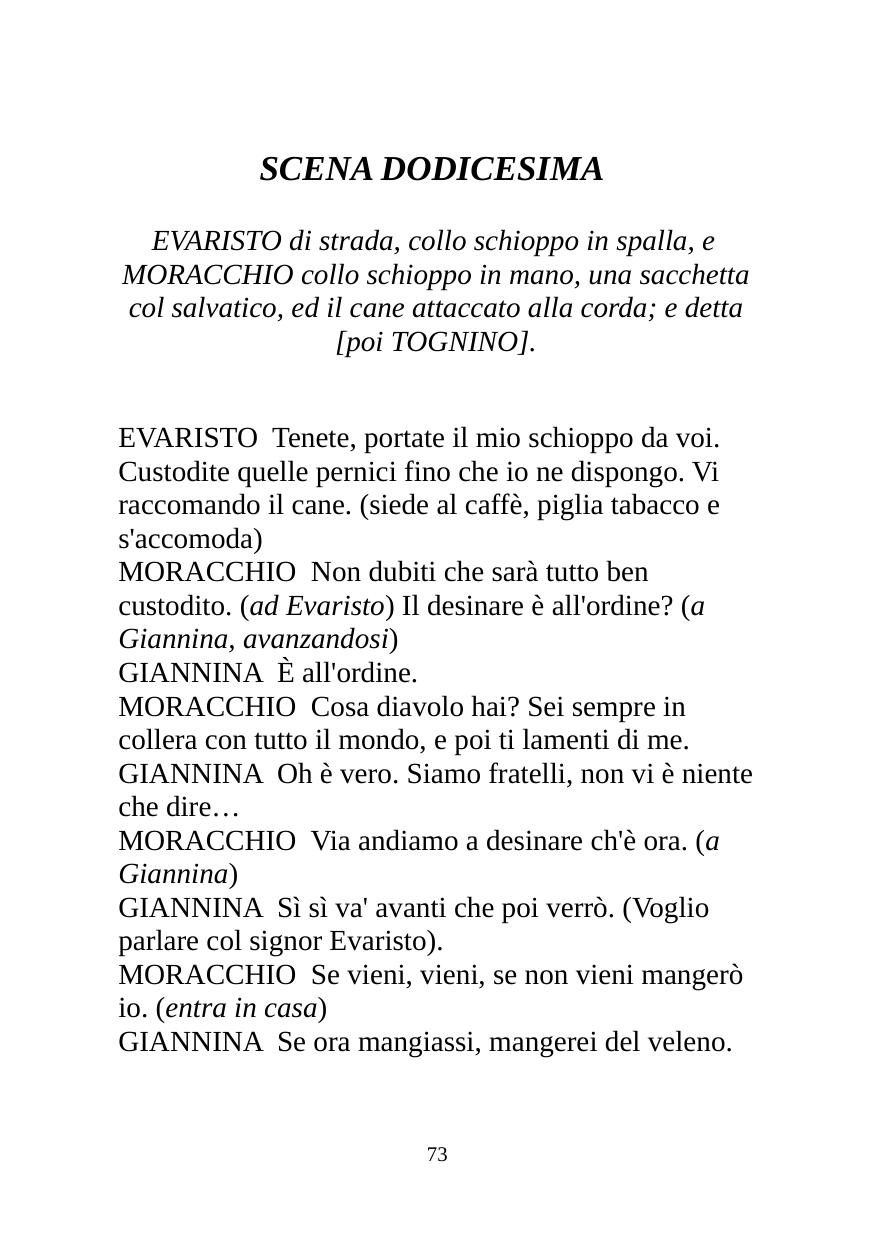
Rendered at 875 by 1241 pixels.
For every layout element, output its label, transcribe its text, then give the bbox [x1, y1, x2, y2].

text MORACCHIO Non dubiti che sarà tutto ben custodito. (ad Evaristo) Il desinare è all'ordine? (a Giannina, avanzandosi) [118, 554, 756, 655]
subtitle SCENA DODICESIMA [118, 148, 756, 188]
text GIANNINA Oh è vero. Siamo fratelli, non vi è niente che dire… [118, 756, 756, 823]
text MORACCHIO Via andiamo a desinare ch'è ora. (a Giannina) [118, 823, 756, 890]
text EVARISTO di strada, collo schioppo in spalla, e MORACCHIO collo schioppo in mano, una sacchetta col salvatico, ed il cane attaccato alla corda; e detta [poi TOGNINO]. [118, 223, 756, 357]
text GIANNINA Sì sì va' avanti che poi verrò. (Voglio parlare col signor Evaristo). [118, 890, 756, 957]
text GIANNINA È all'ordine. [118, 655, 756, 689]
text GIANNINA Se ora mangiassi, mangerei del veleno. [118, 1024, 756, 1058]
text MORACCHIO Se vieni, vieni, se non vieni mangerò io. (entra in casa) [118, 957, 756, 1024]
text EVARISTO Tenete, portate il mio schioppo da voi. Custodite quelle pernici fino che io ne dispongo. Vi raccomando il cane. (siede al caffè, piglia tabacco e s'accomoda) [118, 420, 756, 554]
text MORACCHIO Cosa diavolo hai? Sei sempre in collera con tutto il mondo, e poi ti lamenti di me. [118, 689, 756, 756]
